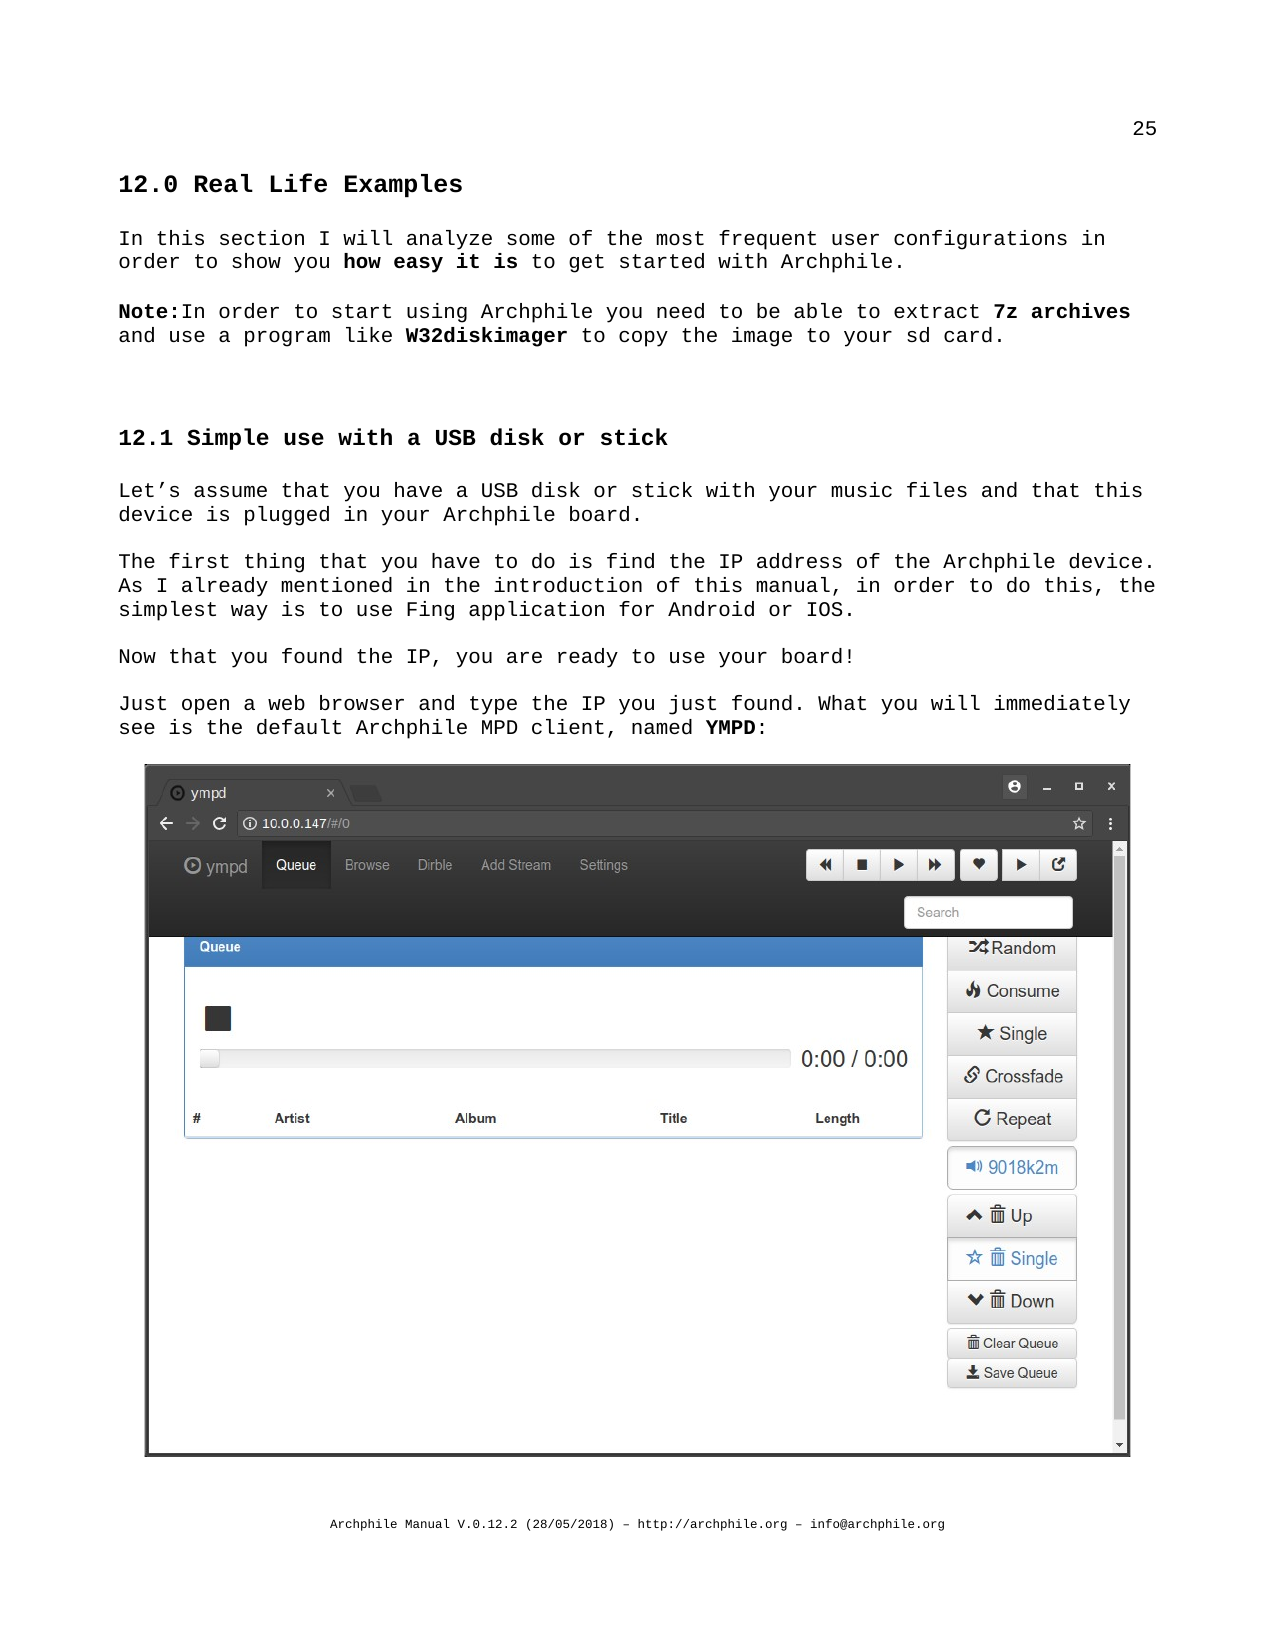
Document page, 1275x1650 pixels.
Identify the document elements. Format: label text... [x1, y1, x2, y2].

text 12.1 Simple use with a USB disk or stick [118, 426, 1157, 452]
text Just open a web browser and type the IP you just found. What you will immediately see is the default Archphile MPD client, named YMPD: [118, 693, 1157, 741]
text In this section I will analyze some of the most frequent user configurations in order to show you how easy it is to get started with Archphile. [118, 228, 1157, 275]
text 12.0 Real Life Examples [118, 171, 1157, 199]
text Now that you found the IP, you are ready to use your board! [118, 646, 1157, 670]
text Let’s assume that you have a USB disk or stick with your music files and that this device is plugged in your Archphile board. [118, 481, 1157, 528]
text Note:In order to start using Archphile you need to be able to extract 7z archives and use a program like W32diskimager to copy the image to your sd card. [118, 301, 1157, 348]
picture [144, 764, 1131, 1457]
text The first thing that you have to do is find the IP address of the Archphile device. As I already mentioned in the introduction of this manual, in order to do this, the simplest way is to use Fing application for Android or IOS. [118, 551, 1157, 622]
